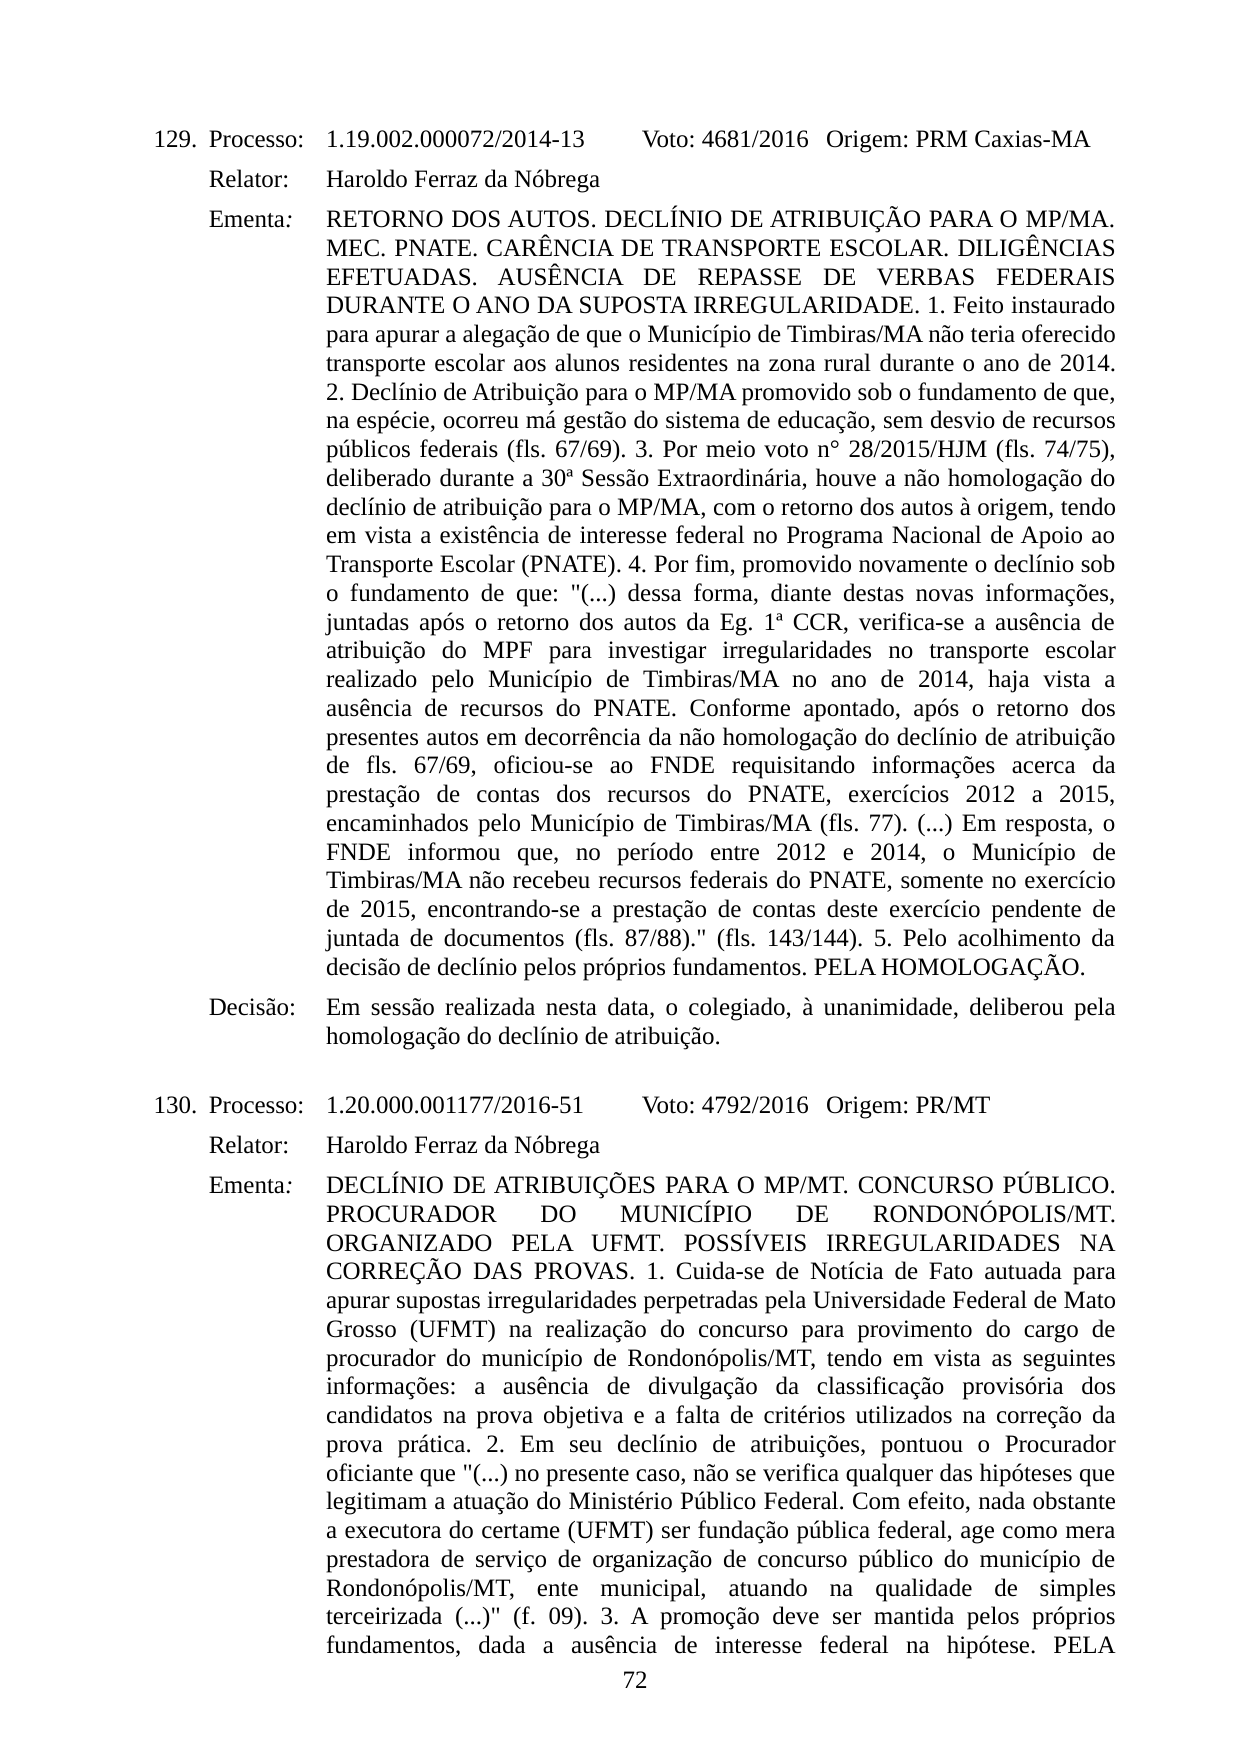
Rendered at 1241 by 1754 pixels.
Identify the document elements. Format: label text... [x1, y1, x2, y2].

table_cell Ementa: [203, 1164, 320, 1664]
table_cell Haroldo Ferraz da Nóbrega [320, 1124, 1122, 1164]
table_header Origem: PRM Caxias-MA [820, 118, 1122, 158]
table_cell Relator: [203, 158, 320, 198]
table_header Voto: 4681/2016 [636, 118, 820, 158]
table_cell Haroldo Ferraz da Nóbrega [320, 158, 1122, 198]
table_cell DECLÍNIO DE ATRIBUIÇÕES PARA O MP/MT. CONCURSO PÚBLICO. PROCURADOR DO MUNICÍPIO DE RONDONÓPOLIS/MT. ORGANIZADO PELA UFMT. POSSÍVEIS IRREGULARIDADES NA CORREÇÃO DAS PROVAS. 1. Cuida-se de Notícia de Fato autuada para apurar supostas irregularidades perpetradas pela Universidade Federal de Mato Grosso (UFMT) na realização do concurso para provimento do cargo de procurador do município de Rondonópolis/MT, tendo em vista as seguintes informações: a ausência de divulgação da classificação provisória dos candidatos na prova objetiva e a falta de critérios utilizados na correção da prova prática. 2. Em seu declínio de atribuições, pontuou o Procurador oficiante que "(...) no presente caso, não se verifica qualquer das hipóteses que legitimam a atuação do Ministério Público Federal. Com efeito, nada obstante a executora do certame (UFMT) ser fundação pública federal, age como mera prestadora de serviço de organização de concurso público do município de Rondonópolis/MT, ente municipal, atuando na qualidade de simples terceirizada (...)" (f. 09). 3. A promoção deve ser mantida pelos próprios fundamentos, dada a ausência de interesse federal na hipótese. PELA [320, 1164, 1122, 1664]
table_cell [148, 1164, 203, 1664]
table_cell Relator: [203, 1124, 320, 1164]
table_cell [148, 986, 203, 1055]
table_cell [148, 1124, 203, 1164]
table_cell [148, 199, 203, 986]
table_cell Decisão: [203, 986, 320, 1055]
table_header Processo: [203, 118, 320, 158]
table_header 130. [148, 1084, 203, 1124]
table_header 1.20.000.001177/2016-51 [320, 1084, 636, 1124]
table_cell Em sessão realizada nesta data, o colegiado, à unanimidade, deliberou pela homologação do declínio de atribuição. [320, 986, 1122, 1055]
table_cell RETORNO DOS AUTOS. DECLÍNIO DE ATRIBUIÇÃO PARA O MP/MA. MEC. PNATE. CARÊNCIA DE TRANSPORTE ESCOLAR. DILIGÊNCIAS EFETUADAS. AUSÊNCIA DE REPASSE DE VERBAS FEDERAIS DURANTE O ANO DA SUPOSTA IRREGULARIDADE. 1. Feito instaurado para apurar a alegação de que o Município de Timbiras/MA não teria oferecido transporte escolar aos alunos residentes na zona rural durante o ano de 2014. 2. Declínio de Atribuição para o MP/MA promovido sob o fundamento de que, na espécie, ocorreu má gestão do sistema de educação, sem desvio de recursos públicos federais (fls. 67/69). 3. Por meio voto n° 28/2015/HJM (fls. 74/75), deliberado durante a 30ª Sessão Extraordinária, houve a não homologação do declínio de atribuição para o MP/MA, com o retorno dos autos à origem, tendo em vista a existência de interesse federal no Programa Nacional de Apoio ao Transporte Escolar (PNATE). 4. Por fim, promovido novamente o declínio sob o fundamento de que: "(...) dessa forma, diante destas novas informações, juntadas após o retorno dos autos da Eg. 1ª CCR, verifica-se a ausência de atribuição do MPF para investigar irregularidades no transporte escolar realizado pelo Município de Timbiras/MA no ano de 2014, haja vista a ausência de recursos do PNATE. Conforme apontado, após o retorno dos presentes autos em decorrência da não homologação do declínio de atribuição de fls. 67/69, oficiou-se ao FNDE requisitando informações acerca da prestação de contas dos recursos do PNATE, exercícios 2012 a 2015, encaminhados pelo Município de Timbiras/MA (fls. 77). (...) Em resposta, o FNDE informou que, no período entre 2012 e 2014, o Município de Timbiras/MA não recebeu recursos federais do PNATE, somente no exercício de 2015, encontrando-se a prestação de contas deste exercício pendente de juntada de documentos (fls. 87/88)." (fls. 143/144). 5. Pelo acolhimento da decisão de declínio pelos próprios fundamentos. PELA HOMOLOGAÇÃO. [320, 199, 1122, 986]
table_header Voto: 4792/2016 [636, 1084, 820, 1124]
table_header 129. [148, 118, 203, 158]
table_header Origem: PR/MT [820, 1084, 1122, 1124]
table_cell Ementa: [203, 199, 320, 986]
table_header 1.19.002.000072/2014-13 [320, 118, 636, 158]
table_cell [148, 158, 203, 198]
table_header Processo: [203, 1084, 320, 1124]
